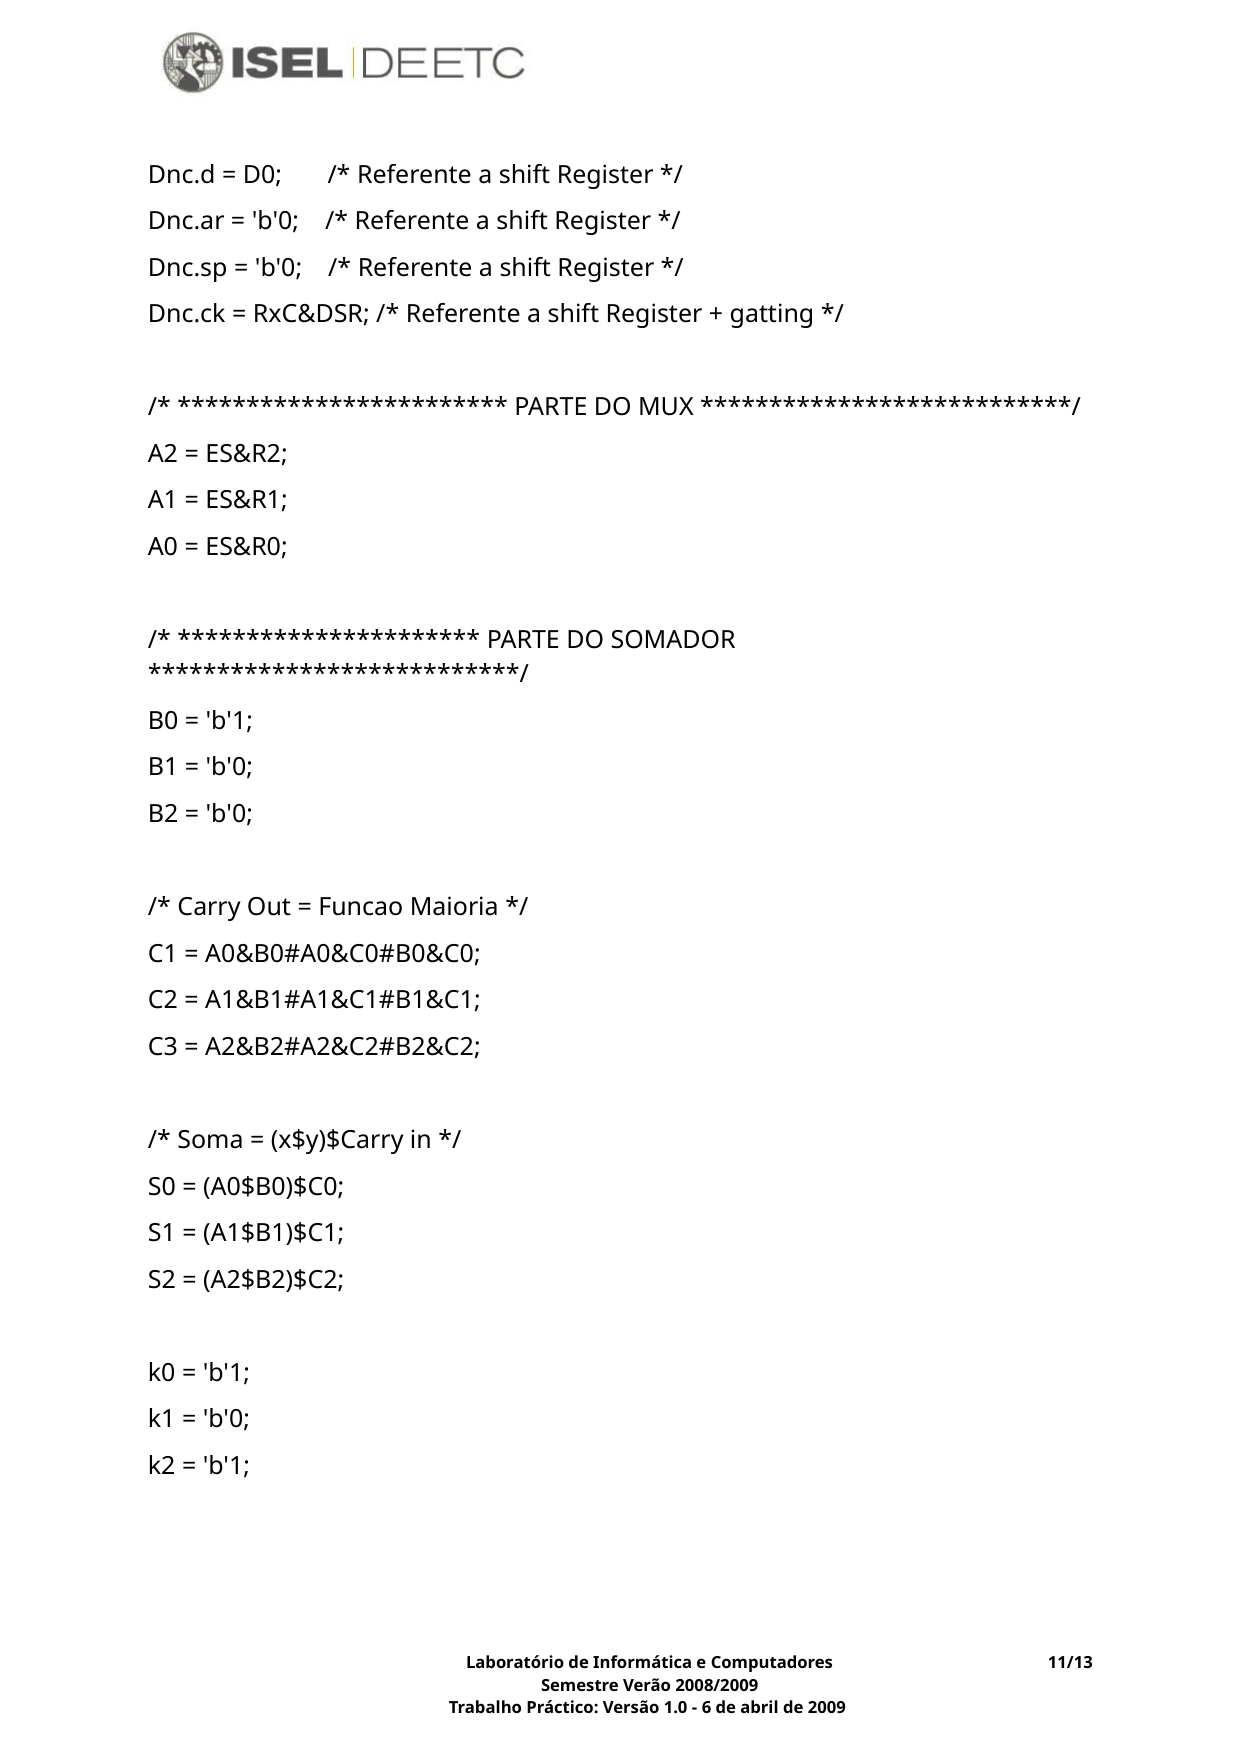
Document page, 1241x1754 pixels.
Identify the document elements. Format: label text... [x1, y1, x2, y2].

text k0 = 'b'1; [148, 1354, 1093, 1388]
text k1 = 'b'0; [148, 1401, 1093, 1435]
text A1 = ES&R1; [148, 482, 1093, 516]
picture [153, 17, 555, 118]
text C1 = A0&B0#A0&C0#B0&C0; [148, 935, 1093, 969]
text C2 = A1&B1#A1&C1#B1&C1; [148, 982, 1093, 1016]
text A0 = ES&R0; [148, 529, 1093, 563]
text /* Soma = (x$y)$Carry in */ [148, 1122, 1093, 1156]
text S0 = (A0$B0)$C0; [148, 1168, 1093, 1202]
text /* Carry Out = Funcao Maioria */ [148, 889, 1093, 923]
text A2 = ES&R2; [148, 436, 1093, 470]
text S2 = (A2$B2)$C2; [148, 1261, 1093, 1295]
text B0 = 'b'1; [148, 702, 1093, 737]
text k2 = 'b'1; [148, 1447, 1093, 1482]
text Dnc.sp = 'b'0; /* Referente a shift Register */ [148, 249, 1093, 283]
text B2 = 'b'0; [148, 796, 1093, 830]
text /* ************************ PARTE DO MUX ***************************/ [148, 389, 1093, 423]
text Dnc.ar = 'b'0; /* Referente a shift Register */ [148, 203, 1093, 237]
text C3 = A2&B2#A2&C2#B2&C2; [148, 1028, 1093, 1062]
text /* ********************** PARTE DO SOMADOR ***************************/ [148, 622, 1093, 690]
text Dnc.ck = RxC&DSR; /* Referente a shift Register + gatting */ [148, 296, 1093, 330]
text S1 = (A1$B1)$C1; [148, 1215, 1093, 1249]
text Dnc.d = D0; /* Referente a shift Register */ [148, 156, 1093, 190]
text B1 = 'b'0; [148, 749, 1093, 783]
